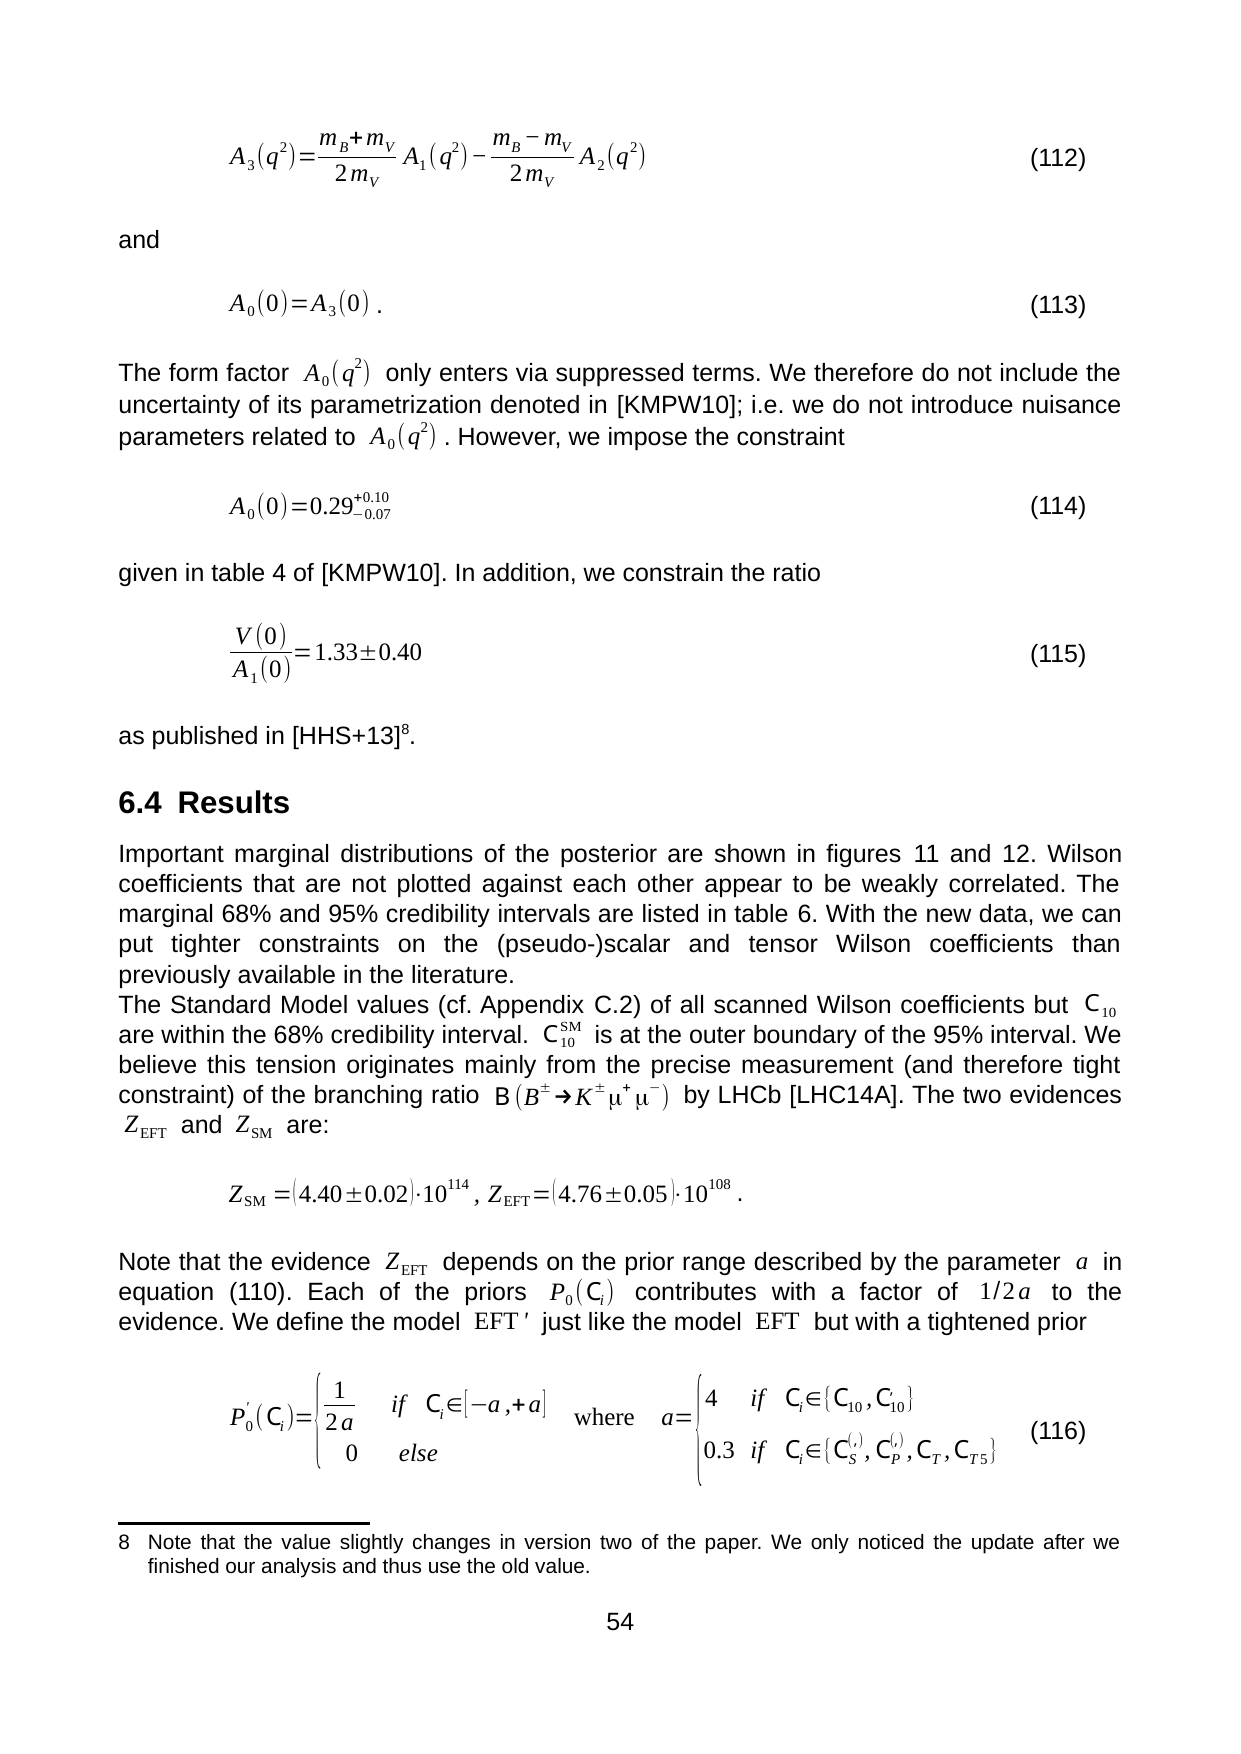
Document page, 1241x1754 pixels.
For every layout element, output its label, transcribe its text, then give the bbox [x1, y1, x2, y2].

table_header (114) [1024, 482, 1123, 529]
table_header [118, 283, 217, 326]
table_header [1024, 1170, 1123, 1216]
table_header [217, 482, 1024, 529]
table_header [118, 482, 217, 529]
text The Standard Model values (cf. Appendix C.2) of all scanned Wilson coefficients but are within the 68% credibility interval. is at the outer boundary of the 95% interval. We believe this tension originates mainly from the precise measurement (and therefore tight constraint) of the branching ratio by LHCb [LHC14A]. The two evidences and are: [118, 989, 1122, 1139]
table_header [118, 1170, 217, 1216]
text The form factor only enters via suppressed terms. We therefore do not include the uncertainty of its parametrization denoted in [KMPW10]; i.e. we do not introduce nuisance parameters related to . However, we impose the constraint [118, 354, 1122, 453]
table_header (113) [1024, 283, 1123, 326]
text Note that the evidence depends on the prior range described by the parameter in equation (110). Each of the priors contributes with a factor of to the evidence. We define the model just like the model but with a tightened prior [118, 1246, 1122, 1336]
table_header [217, 1366, 1024, 1494]
subtitle Results [118, 784, 1122, 821]
text Note that the value slightly changes in version two of the paper. We only noticed the update after we finished our analysis and thus use the old value. [118, 1530, 1122, 1578]
table_header [118, 615, 217, 692]
table_header . [217, 283, 1024, 326]
table_header [118, 1366, 217, 1494]
table_header (116) [1024, 1366, 1123, 1494]
text Important marginal distributions of the posterior are shown in figures 11 and 12. Wilson coefficients that are not plotted against each other appear to be weakly correlated. The marginal 68% and 95% credibility intervals are listed in table 6. With the new data, we can put tighter constraints on the (pseudo-)scalar and tensor Wilson coefficients than previously available in the literature. [118, 838, 1122, 989]
table_header . [217, 1170, 1024, 1216]
table_header (115) [1024, 615, 1123, 692]
table_header (112) [1024, 118, 1123, 196]
text as published in [HHS+13]. [118, 721, 1122, 750]
table_header [118, 118, 217, 196]
text and [118, 225, 1122, 254]
table_header [217, 118, 1024, 196]
text given in table 4 of [KMPW10]. In addition, we constrain the ratio [118, 558, 1122, 586]
table_header [217, 615, 1024, 692]
